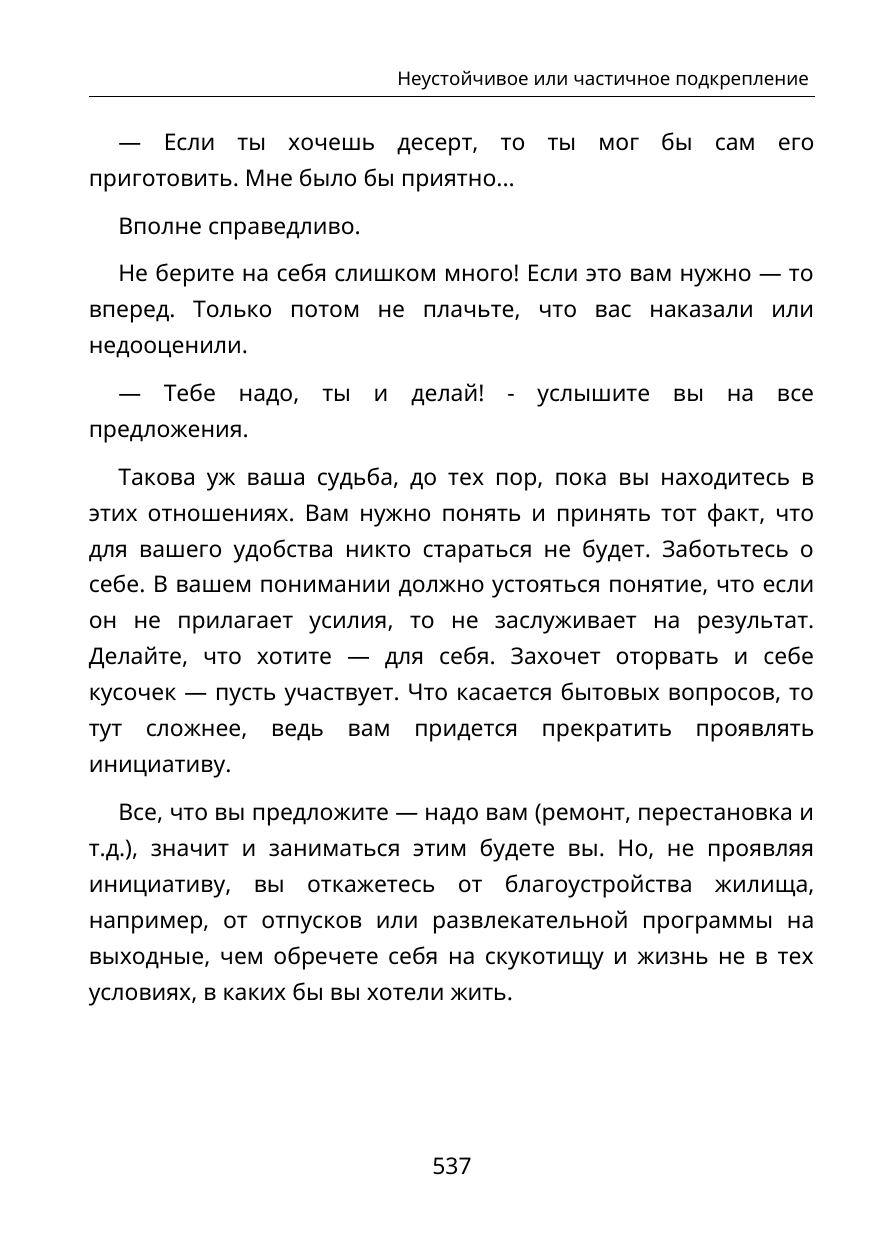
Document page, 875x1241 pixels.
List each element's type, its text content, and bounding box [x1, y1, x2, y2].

text Такова уж ваша судьба, до тех пор, пока вы находитесь в этих отношениях. Вам нужно понять и принять тот факт, что для вашего удобства никто стараться не будет. Заботьтесь о себе. В вашем понимании должно устояться понятие, что если он не прилагает усилия, то не заслуживает на результат. Делайте, что хотите — для себя. Захочет оторвать и себе кусочек — пусть участвует. Что касается бытовых вопросов, то тут сложнее, ведь вам придется прекратить проявлять инициативу. [88, 461, 815, 779]
text Не берите на себя слишком много! Если это вам нужно — то вперед. Только потом не плачьте, что вас наказали или недооценили. [88, 257, 815, 361]
list Если ты хочешь десерт, то ты мог бы сам его приготовить. Мне было бы приятно... [88, 126, 815, 193]
text Вполне справедливо. [88, 210, 815, 241]
list Тебе надо, ты и делай! - услышите вы на все предложения. [88, 377, 815, 444]
text Все, что вы предложите — надо вам (ремонт, перестановка и т.д.), значит и заниматься этим будете вы. Но, не проявляя инициативу, вы откажетесь от благоустройства жилища, например, от отпусков или развлекательной программы на выходные, чем обречете себя на скукотищу и жизнь не в тех условиях, в каких бы вы хотели жить. [88, 796, 815, 1007]
